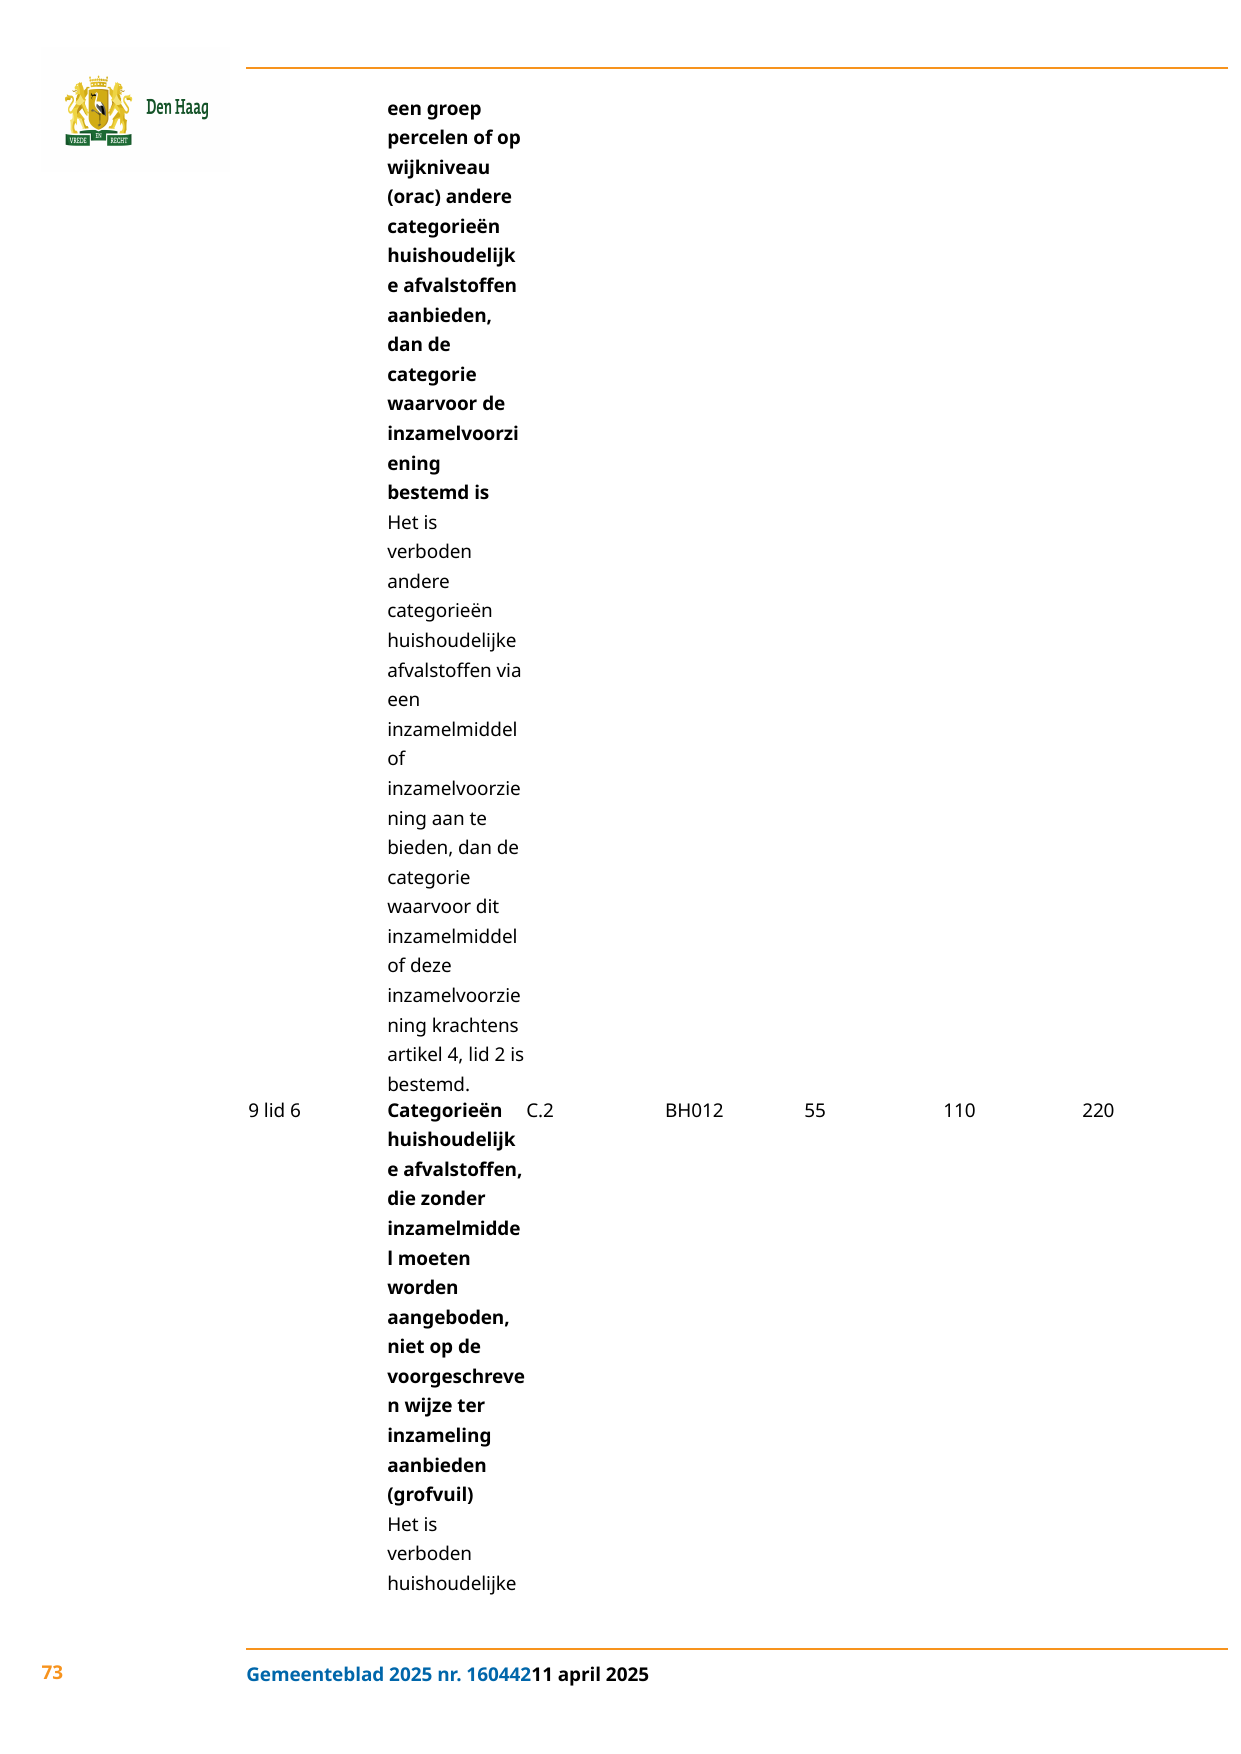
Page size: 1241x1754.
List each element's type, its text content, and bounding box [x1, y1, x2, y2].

table_cell [943, 95, 1082, 1097]
table_cell Categorieën huishoudelijke afvalstoffen, die zonder inzamelmiddel moeten worden aangeboden, niet op de voorgeschreven wijze ter inzameling aanbieden (grofvuil) Het is verboden huishoudelijke [387, 1097, 526, 1596]
table_cell 9 lid 6 [248, 1097, 387, 1596]
table_cell C.2 [526, 1097, 665, 1596]
table_cell BH012 [665, 1097, 804, 1596]
picture [41, 47, 231, 172]
table_cell [526, 95, 665, 1097]
table_cell 220 [1082, 1097, 1152, 1596]
table_cell [665, 95, 804, 1097]
table_cell [248, 95, 387, 1097]
table_cell [804, 95, 943, 1097]
table_cell een groep percelen of op wijkniveau (orac) andere categorieën huishoudelijke afvalstoffen aanbieden, dan de categorie waarvoor de inzamelvoorziening bestemd is Het is verboden andere categorieën huishoudelijke afvalstoffen via een inzamelmiddel of inzamelvoorziening aan te bieden, dan de categorie waarvoor dit inzamelmiddel of deze inzamelvoorziening krachtens artikel 4, lid 2 is bestemd. [387, 95, 526, 1097]
table_cell 55 [804, 1097, 943, 1596]
table_cell 110 [943, 1097, 1082, 1596]
table_cell [1082, 95, 1152, 1097]
